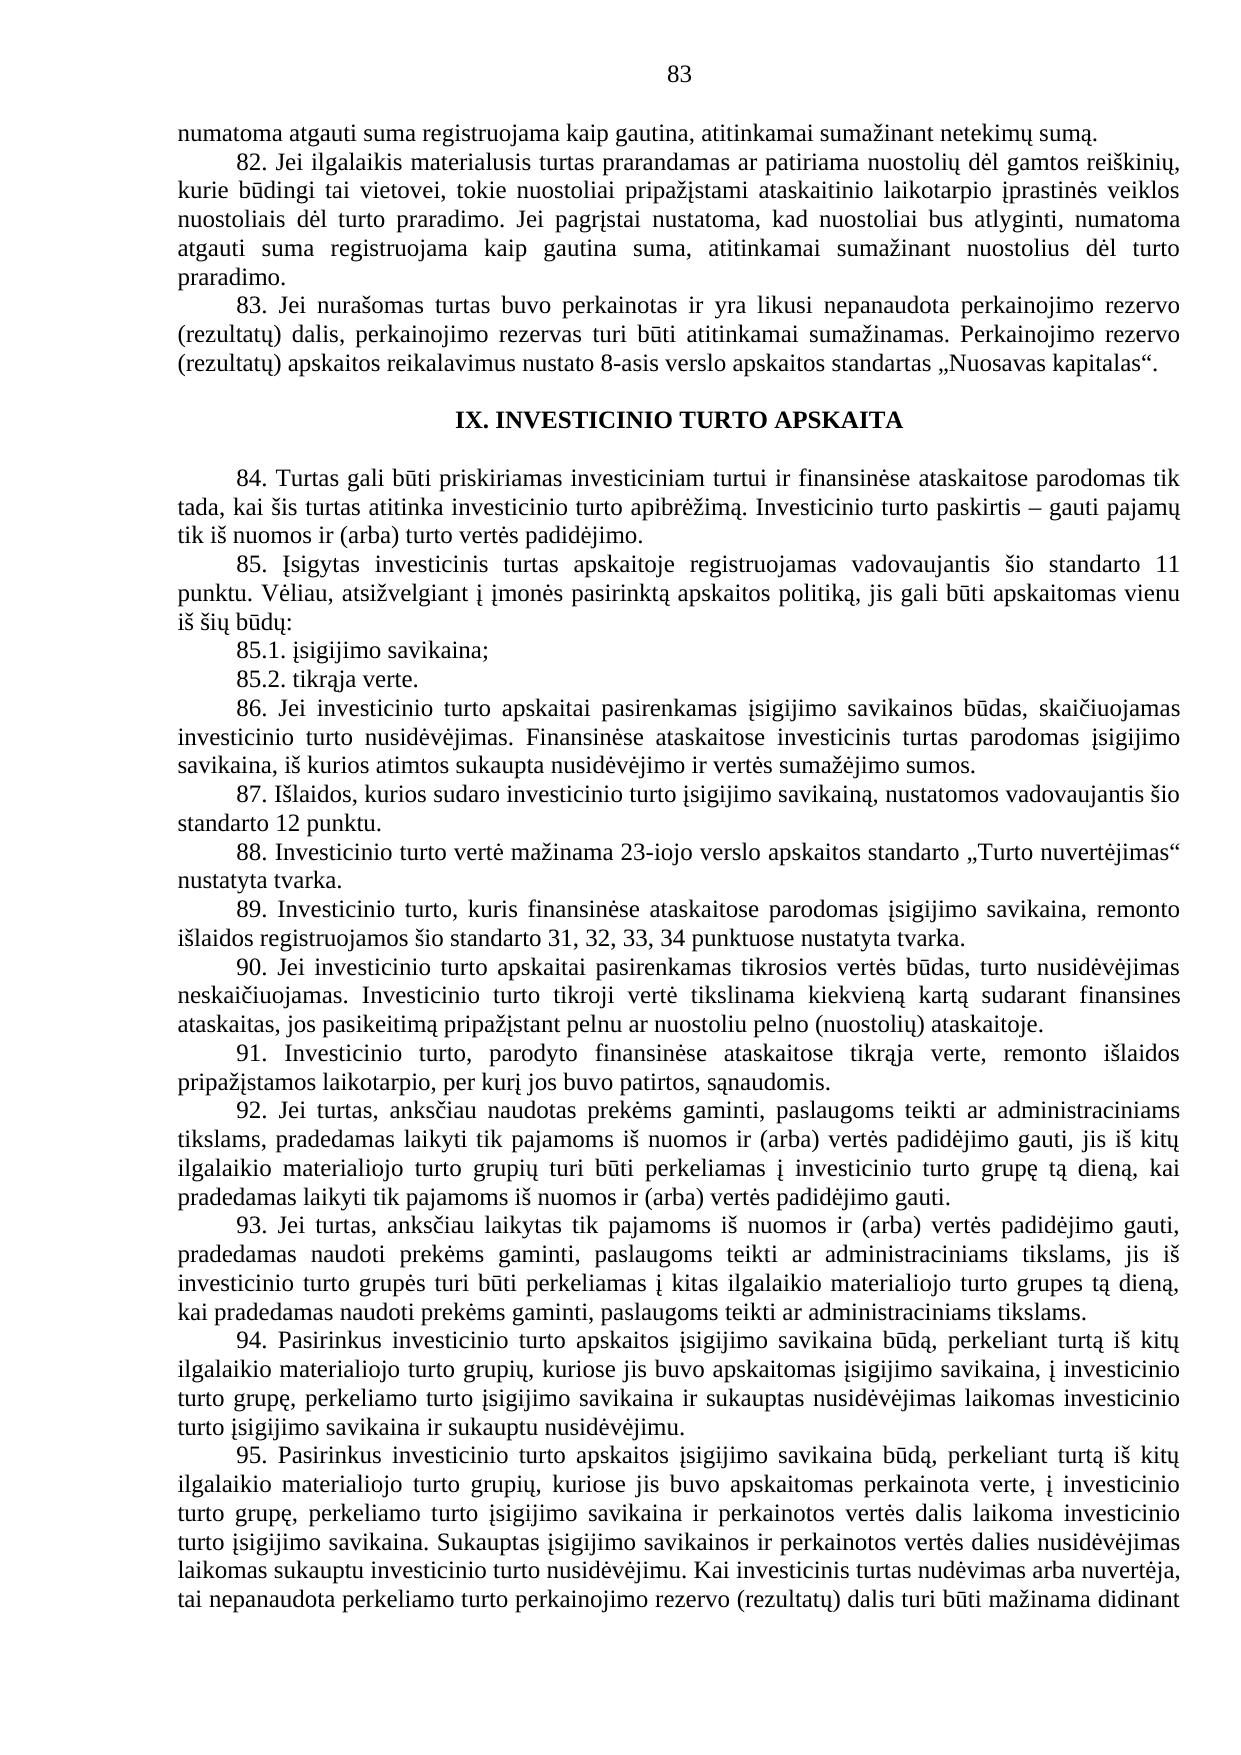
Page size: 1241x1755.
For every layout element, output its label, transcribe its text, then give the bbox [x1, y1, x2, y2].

text 90. Jei investicinio turto apskaitai pasirenkamas tikrosios vertės būdas, turto nusidėvėjimas neskaičiuojamas. Investicinio turto tikroji vertė tikslinama kiekvieną kartą sudarant finansines ataskaitas, jos pasikeitimą pripažįstant pelnu ar nuostoliu pelno (nuostolių) ataskaitoje. [177, 952, 1181, 1038]
text 94. Pasirinkus investicinio turto apskaitos įsigijimo savikaina būdą, perkeliant turtą iš kitų ilgalaikio materialiojo turto grupių, kuriose jis buvo apskaitomas įsigijimo savikaina, į investicinio turto grupę, perkeliamo turto įsigijimo savikaina ir sukauptas nusidėvėjimas laikomas investicinio turto įsigijimo savikaina ir sukauptu nusidėvėjimu. [177, 1326, 1181, 1441]
text numatoma atgauti suma registruojama kaip gautina, atitinkamai sumažinant netekimų sumą. [177, 118, 1181, 147]
text IX. INVESTICINIO TURTO APSKAITA [177, 406, 1181, 434]
text 85.2. tikrąja verte. [177, 664, 1181, 693]
text 82. Jei ilgalaikis materialusis turtas prarandamas ar patiriama nuostolių dėl gamtos reiškinių, kurie būdingi tai vietovei, tokie nuostoliai pripažįstami ataskaitinio laikotarpio įprastinės veiklos nuostoliais dėl turto praradimo. Jei pagrįstai nustatoma, kad nuostoliai bus atlyginti, numatoma atgauti suma registruojama kaip gautina suma, atitinkamai sumažinant nuostolius dėl turto praradimo. [177, 147, 1181, 291]
text 85. Įsigytas investicinis turtas apskaitoje registruojamas vadovaujantis šio standarto 11 punktu. Vėliau, atsižvelgiant į įmonės pasirinktą apskaitos politiką, jis gali būti apskaitomas vienu iš šių būdų: [177, 549, 1181, 636]
text 86. Jei investicinio turto apskaitai pasirenkamas įsigijimo savikainos būdas, skaičiuojamas investicinio turto nusidėvėjimas. Finansinėse ataskaitose investicinis turtas parodomas įsigijimo savikaina, iš kurios atimtos sukaupta nusidėvėjimo ir vertės sumažėjimo sumos. [177, 693, 1181, 779]
text 85.1. įsigijimo savikaina; [177, 636, 1181, 664]
text 93. Jei turtas, anksčiau laikytas tik pajamoms iš nuomos ir (arba) vertės padidėjimo gauti, pradedamas naudoti prekėms gaminti, paslaugoms teikti ar administraciniams tikslams, jis iš investicinio turto grupės turi būti perkeliamas į kitas ilgalaikio materialiojo turto grupes tą dieną, kai pradedamas naudoti prekėms gaminti, paslaugoms teikti ar administraciniams tikslams. [177, 1211, 1181, 1326]
text 89. Investicinio turto, kuris finansinėse ataskaitose parodomas įsigijimo savikaina, remonto išlaidos registruojamos šio standarto 31, 32, 33, 34 punktuose nustatyta tvarka. [177, 894, 1181, 952]
text 87. Išlaidos, kurios sudaro investicinio turto įsigijimo savikainą, nustatomos vadovaujantis šio standarto 12 punktu. [177, 779, 1181, 837]
text 88. Investicinio turto vertė mažinama 23-iojo verslo apskaitos standarto „Turto nuvertėjimas“ nustatyta tvarka. [177, 837, 1181, 894]
text 84. Turtas gali būti priskiriamas investiciniam turtui ir finansinėse ataskaitose parodomas tik tada, kai šis turtas atitinka investicinio turto apibrėžimą. Investicinio turto paskirtis – gauti pajamų tik iš nuomos ir (arba) turto vertės padidėjimo. [177, 463, 1181, 549]
text 91. Investicinio turto, parodyto finansinėse ataskaitose tikrąja verte, remonto išlaidos pripažįstamos laikotarpio, per kurį jos buvo patirtos, sąnaudomis. [177, 1038, 1181, 1096]
text 95. Pasirinkus investicinio turto apskaitos įsigijimo savikaina būdą, perkeliant turtą iš kitų ilgalaikio materialiojo turto grupių, kuriose jis buvo apskaitomas perkainota verte, į investicinio turto grupę, perkeliamo turto įsigijimo savikaina ir perkainotos vertės dalis laikoma investicinio turto įsigijimo savikaina. Sukauptas įsigijimo savikainos ir perkainotos vertės dalies nusidėvėjimas laikomas sukauptu investicinio turto nusidėvėjimu. Kai investicinis turtas nudėvimas arba nuvertėja, tai nepanaudota perkeliamo turto perkainojimo rezervo (rezultatų) dalis turi būti mažinama didinant [177, 1441, 1181, 1613]
text 92. Jei turtas, anksčiau naudotas prekėms gaminti, paslaugoms teikti ar administraciniams tikslams, pradedamas laikyti tik pajamoms iš nuomos ir (arba) vertės padidėjimo gauti, jis iš kitų ilgalaikio materialiojo turto grupių turi būti perkeliamas į investicinio turto grupę tą dieną, kai pradedamas laikyti tik pajamoms iš nuomos ir (arba) vertės padidėjimo gauti. [177, 1096, 1181, 1211]
text 83. Jei nurašomas turtas buvo perkainotas ir yra likusi nepanaudota perkainojimo rezervo (rezultatų) dalis, perkainojimo rezervas turi būti atitinkamai sumažinamas. Perkainojimo rezervo (rezultatų) apskaitos reikalavimus nustato 8-asis verslo apskaitos standartas „Nuosavas kapitalas“. [177, 291, 1181, 377]
